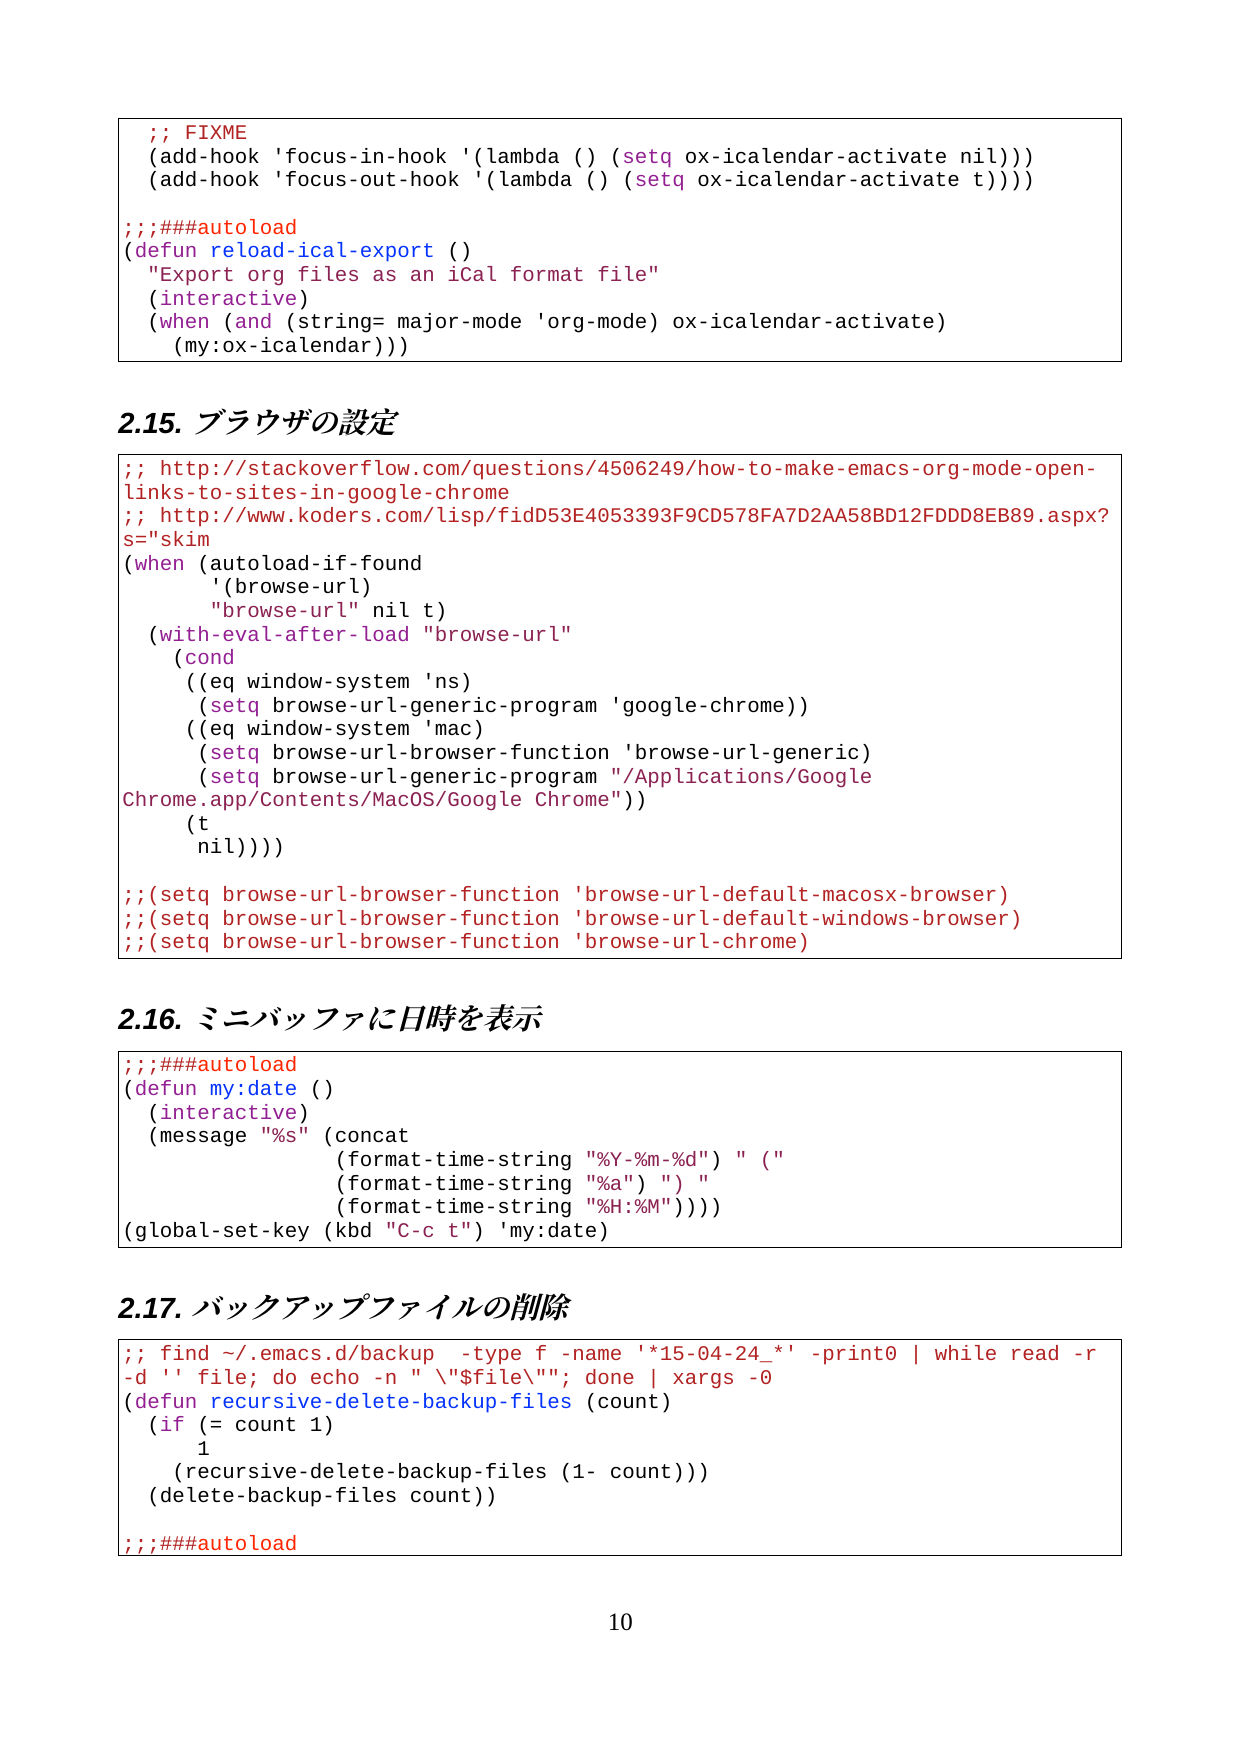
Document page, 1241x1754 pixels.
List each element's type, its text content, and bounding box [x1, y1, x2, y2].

text (setq browse-url-generic-program "/Applications/Google Chrome.app/Contents/MacOS/Google Chrome")) [119, 762, 1121, 809]
text (when (and (string= major-mode 'org-mode) ox-icalendar-activate) [119, 307, 1121, 331]
text (interactive) [119, 1098, 1121, 1121]
text ;; http://www.koders.com/lisp/fidD53E4053393F9CD578FA7D2AA58BD12FDDD8EB89.aspx?s="skim [119, 502, 1121, 549]
text ;;(setq browse-url-browser-function 'browse-url-default-macosx-browser) [119, 880, 1121, 903]
text (message "%s" (concat [119, 1121, 1121, 1145]
text ((eq window-system 'mac) [119, 714, 1121, 738]
text (setq browse-url-generic-program 'google-chrome)) [119, 691, 1121, 714]
text (with-eval-after-load "browse-url" [119, 620, 1121, 643]
text 1 [119, 1434, 1121, 1458]
text (format-time-string "%Y-%m-%d") " (" [119, 1145, 1121, 1169]
text '(browse-url) [119, 572, 1121, 596]
text (t [119, 809, 1121, 833]
text (format-time-string "%a") ") " [119, 1169, 1121, 1192]
subtitle ブラウザの設定 [118, 400, 1122, 442]
text ;;(setq browse-url-browser-function 'browse-url-chrome) [119, 927, 1121, 958]
text (global-set-key (kbd "C-c t") 'my:date) [119, 1216, 1121, 1247]
text ;; FIXME [119, 119, 1121, 142]
text (defun my:date () [119, 1074, 1121, 1098]
text (if (= count 1) [119, 1410, 1121, 1434]
subtitle バックアップファイルの削除 [118, 1285, 1122, 1327]
text ;;(setq browse-url-browser-function 'browse-url-default-windows-browser) [119, 903, 1121, 927]
text ;; find ~/.emacs.d/backup -type f -name '*15-04-24_*' -print0 | while read -r -d '' file; do echo -n " \"$file\""; done | xargs -0 [119, 1340, 1121, 1387]
text ;;;###autoload [119, 213, 1121, 236]
text (add-hook 'focus-in-hook '(lambda () (setq ox-icalendar-activate nil))) [119, 142, 1121, 165]
text (setq browse-url-browser-function 'browse-url-generic) [119, 738, 1121, 762]
text (my:ox-icalendar))) [119, 331, 1121, 361]
text "browse-url" nil t) [119, 596, 1121, 620]
subtitle ミニバッファに日時を表示 [118, 996, 1122, 1038]
text (format-time-string "%H:%M")))) [119, 1192, 1121, 1216]
text (recursive-delete-backup-files (1- count))) [119, 1458, 1121, 1481]
text (defun recursive-delete-backup-files (count) [119, 1387, 1121, 1410]
text ((eq window-system 'ns) [119, 667, 1121, 691]
text ;; http://stackoverflow.com/questions/4506249/how-to-make-emacs-org-mode-open-links-to-sites-in-google-chrome [119, 455, 1121, 502]
text (when (autoload-if-found [119, 549, 1121, 572]
text (interactive) [119, 284, 1121, 307]
text (add-hook 'focus-out-hook '(lambda () (setq ox-icalendar-activate t)))) [119, 165, 1121, 189]
text ;;;###autoload [119, 1528, 1121, 1555]
text (delete-backup-files count)) [119, 1481, 1121, 1505]
text "Export org files as an iCal format file" [119, 260, 1121, 284]
text (defun reload-ical-export () [119, 236, 1121, 260]
text nil)))) [119, 833, 1121, 856]
text ;;;###autoload [119, 1052, 1121, 1074]
text (cond [119, 643, 1121, 667]
